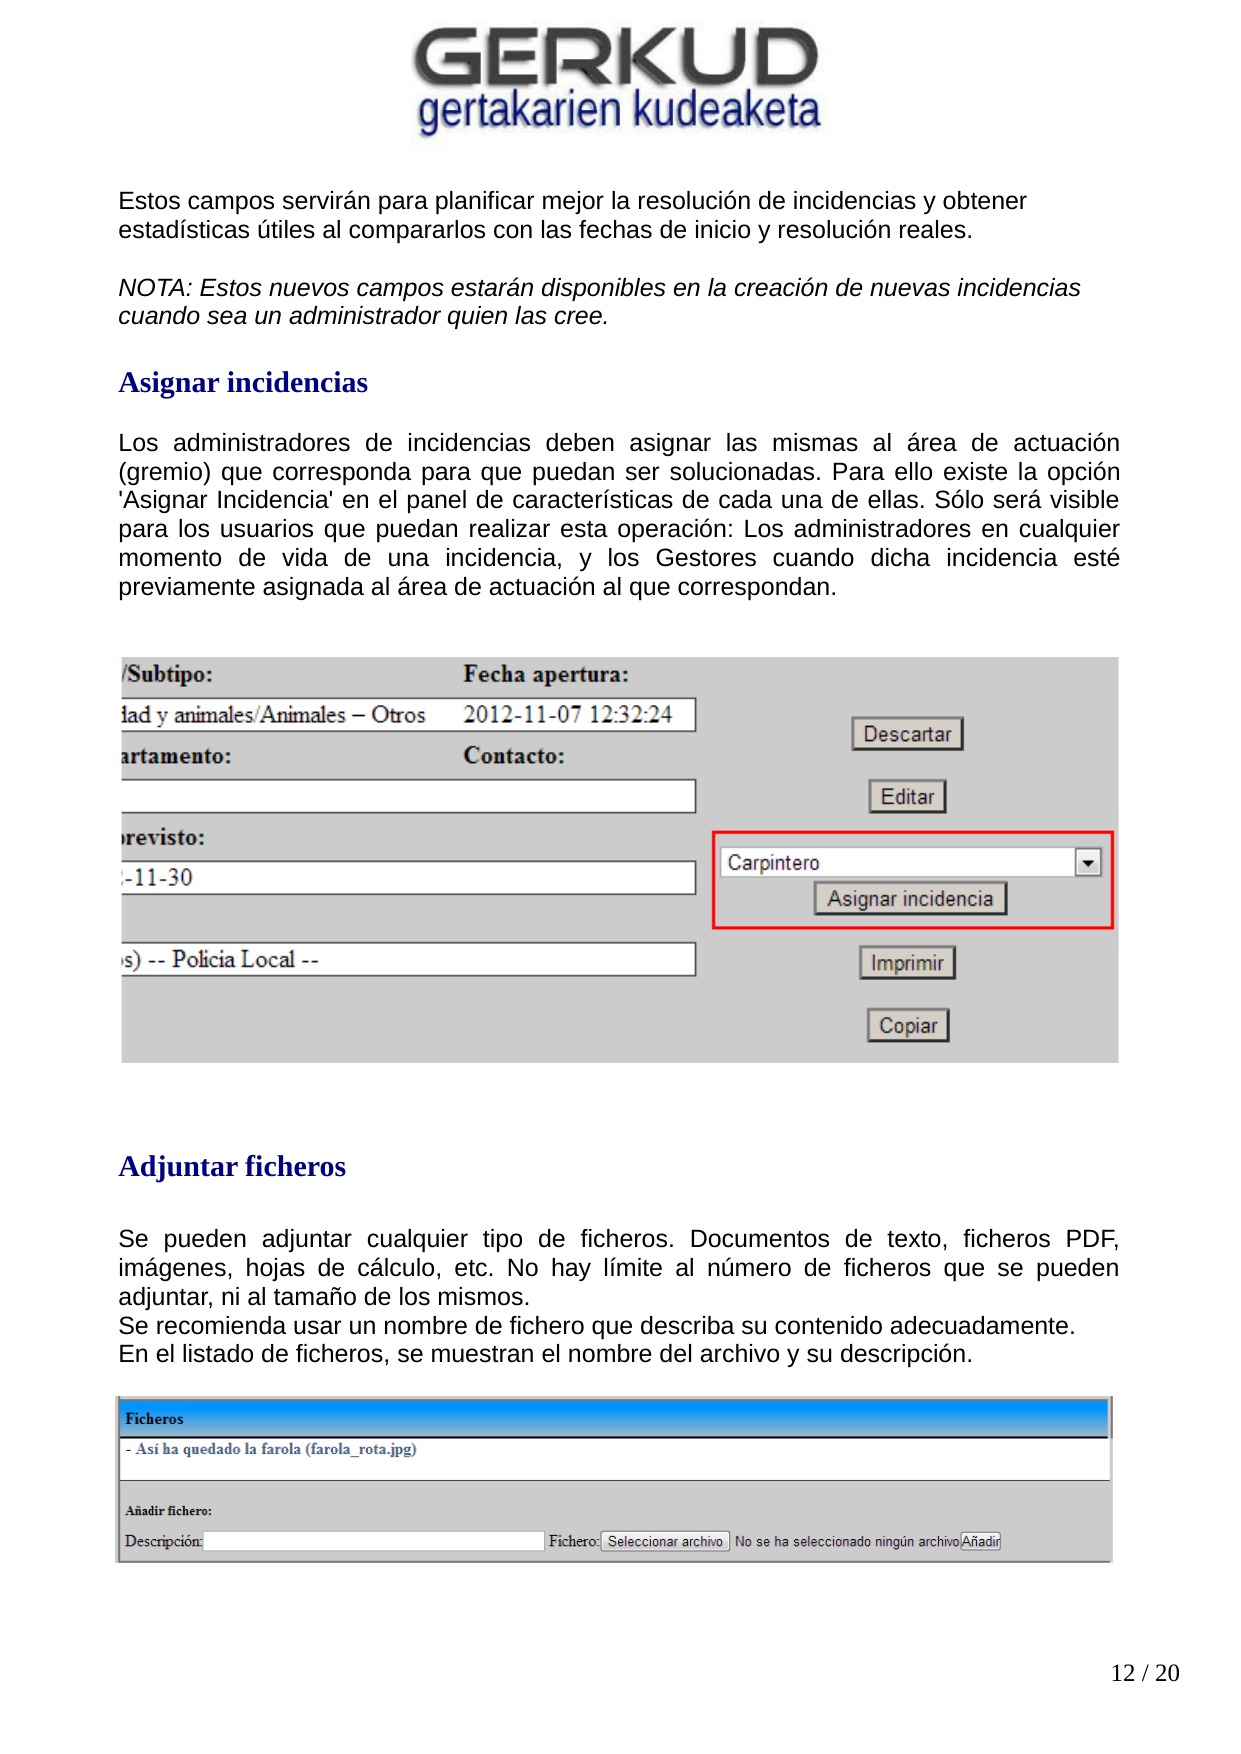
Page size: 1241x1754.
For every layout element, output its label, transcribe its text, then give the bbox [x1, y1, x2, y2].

text NOTA: Estos nuevos campos estarán disponibles en la creación de nuevas incidencias cuando sea un administrador quien las cree. [118, 272, 1122, 330]
picture [121, 657, 1119, 1063]
picture [113, 1395, 1118, 1567]
picture [410, 11, 830, 151]
subtitle Adjuntar ficheros [118, 1149, 1122, 1183]
subtitle Asignar incidencias [118, 364, 1122, 399]
text Los administradores de incidencias deben asignar las mismas al área de actuación (gremio) que corresponda para que puedan ser solucionadas. Para ello existe la opción 'Asignar Incidencia' en el panel de características de cada una de ellas. Sólo será visible para los usuarios que puedan realizar esta operación: Los administradores en cualquier momento de vida de una incidencia, y los Gestores cuando dicha incidencia esté previamente asignada al área de actuación al que correspondan. [118, 428, 1122, 600]
text Se recomienda usar un nombre de fichero que describa su contenido adecuadamente. [118, 1311, 1122, 1339]
text En el listado de ficheros, se muestran el nombre del archivo y su descripción. [118, 1339, 1122, 1368]
text Se pueden adjuntar cualquier tipo de ficheros. Documentos de texto, ficheros PDF, imágenes, hojas de cálculo, etc. No hay límite al número de ficheros que se pueden adjuntar, ni al tamaño de los mismos. [118, 1224, 1122, 1311]
text Estos campos servirán para planificar mejor la resolución de incidencias y obtener estadísticas útiles al compararlos con las fechas de inicio y resolución reales. [118, 186, 1122, 244]
